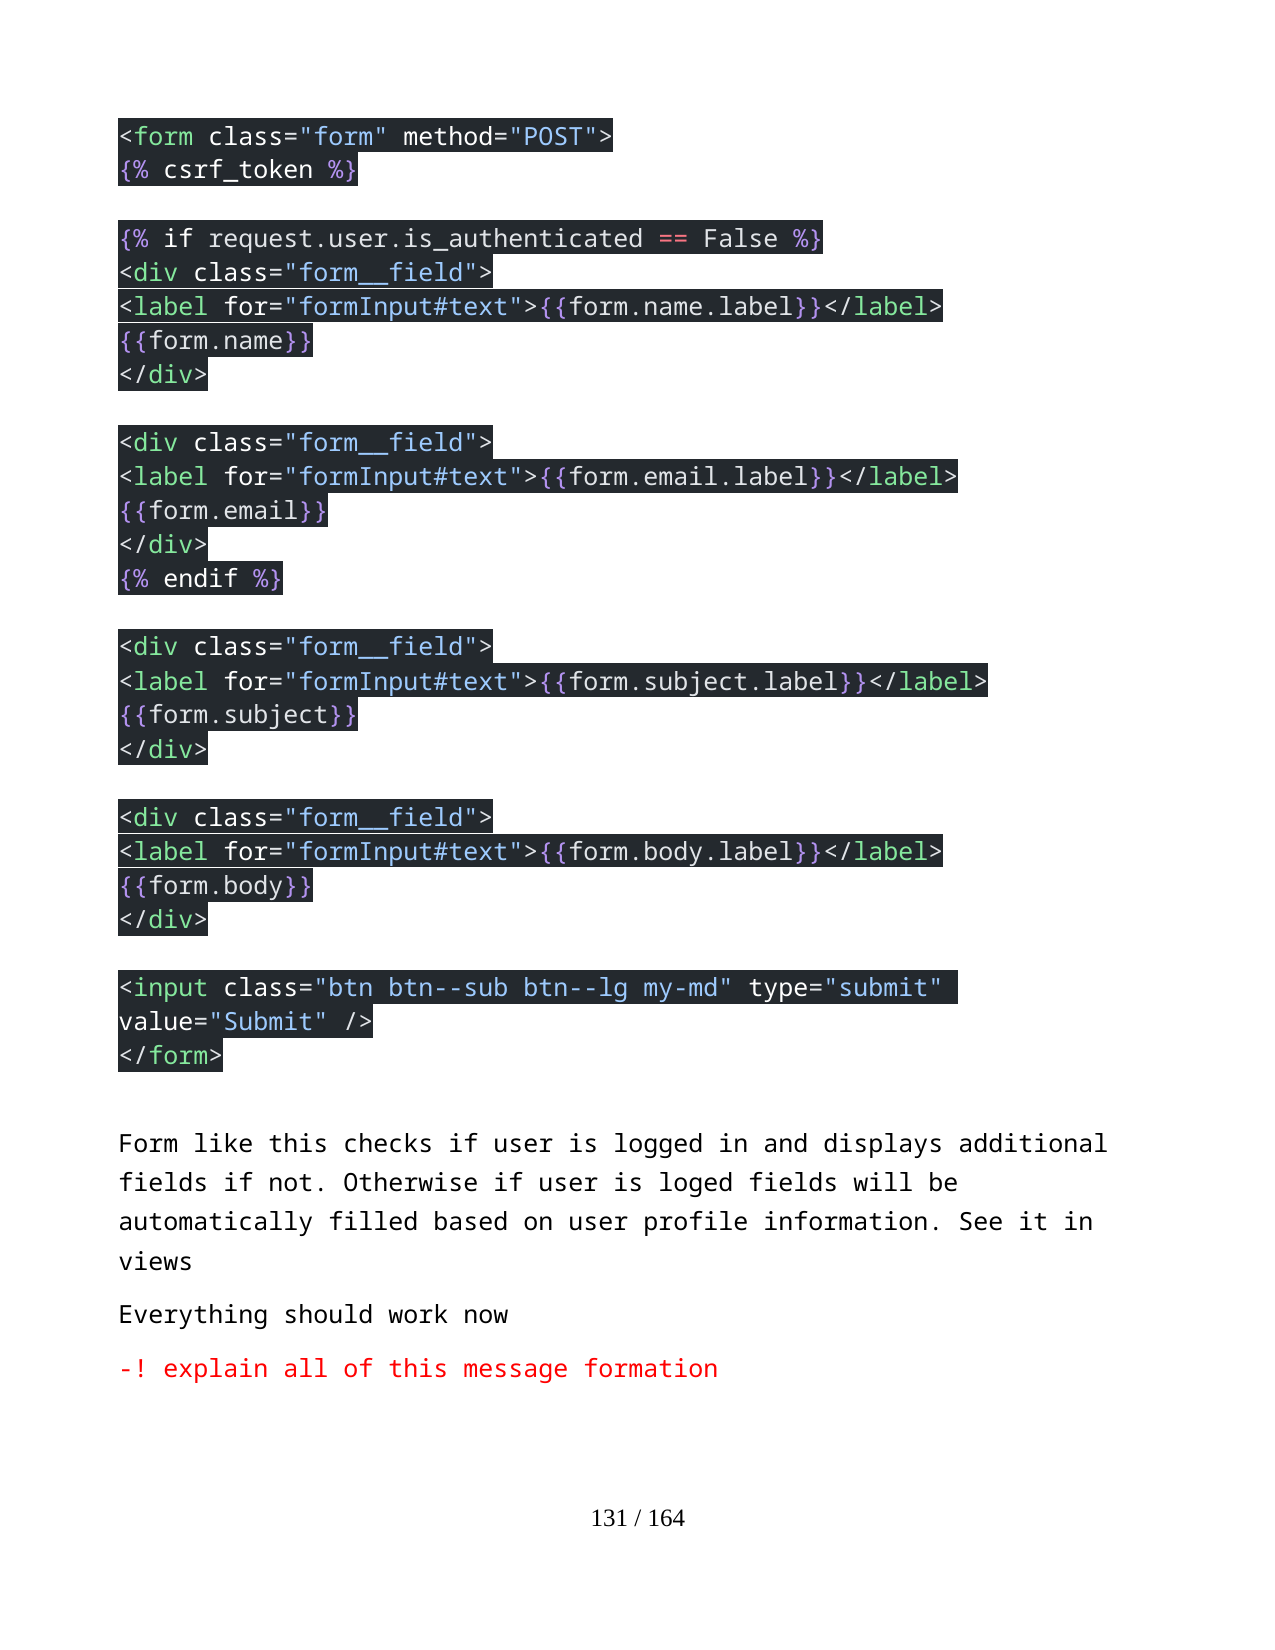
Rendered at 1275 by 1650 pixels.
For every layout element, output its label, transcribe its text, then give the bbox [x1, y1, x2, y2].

text <label for="formInput#text">{{form.subject.label}}</label> [118, 663, 1157, 697]
text <input class="btn btn--sub btn--lg my-md" type="submit" value="Submit" /> [118, 970, 1157, 1038]
text </form> [118, 1038, 1157, 1072]
text {% if request.user.is_authenticated == False %} [118, 220, 1157, 254]
text {{form.email}} [118, 493, 1157, 527]
text Everything should work now [118, 1297, 1157, 1331]
text {% csrf_token %} [118, 152, 1157, 186]
text </div> [118, 731, 1157, 765]
text <label for="formInput#text">{{form.email.label}}</label> [118, 459, 1157, 493]
text <div class="form__field"> [118, 629, 1157, 663]
text <form class="form" method="POST"> [118, 118, 1157, 152]
text {% endif %} [118, 561, 1157, 595]
text <div class="form__field"> [118, 799, 1157, 833]
text <label for="formInput#text">{{form.name.label}}</label> [118, 288, 1157, 322]
text Form like this checks if user is logged in and displays additional fields if not. Otherwise if user is loged fields will be automatically filled based on user profile information. See it in views [118, 1126, 1157, 1277]
text </div> [118, 527, 1157, 561]
text {{form.name}} [118, 322, 1157, 357]
text <div class="form__field"> [118, 254, 1157, 288]
text -! explain all of this message formation [118, 1351, 1157, 1385]
text </div> [118, 357, 1157, 391]
text <div class="form__field"> [118, 425, 1157, 459]
text {{form.subject}} [118, 697, 1157, 731]
text </div> [118, 902, 1157, 936]
text <label for="formInput#text">{{form.body.label}}</label> [118, 833, 1157, 867]
text {{form.body}} [118, 867, 1157, 902]
